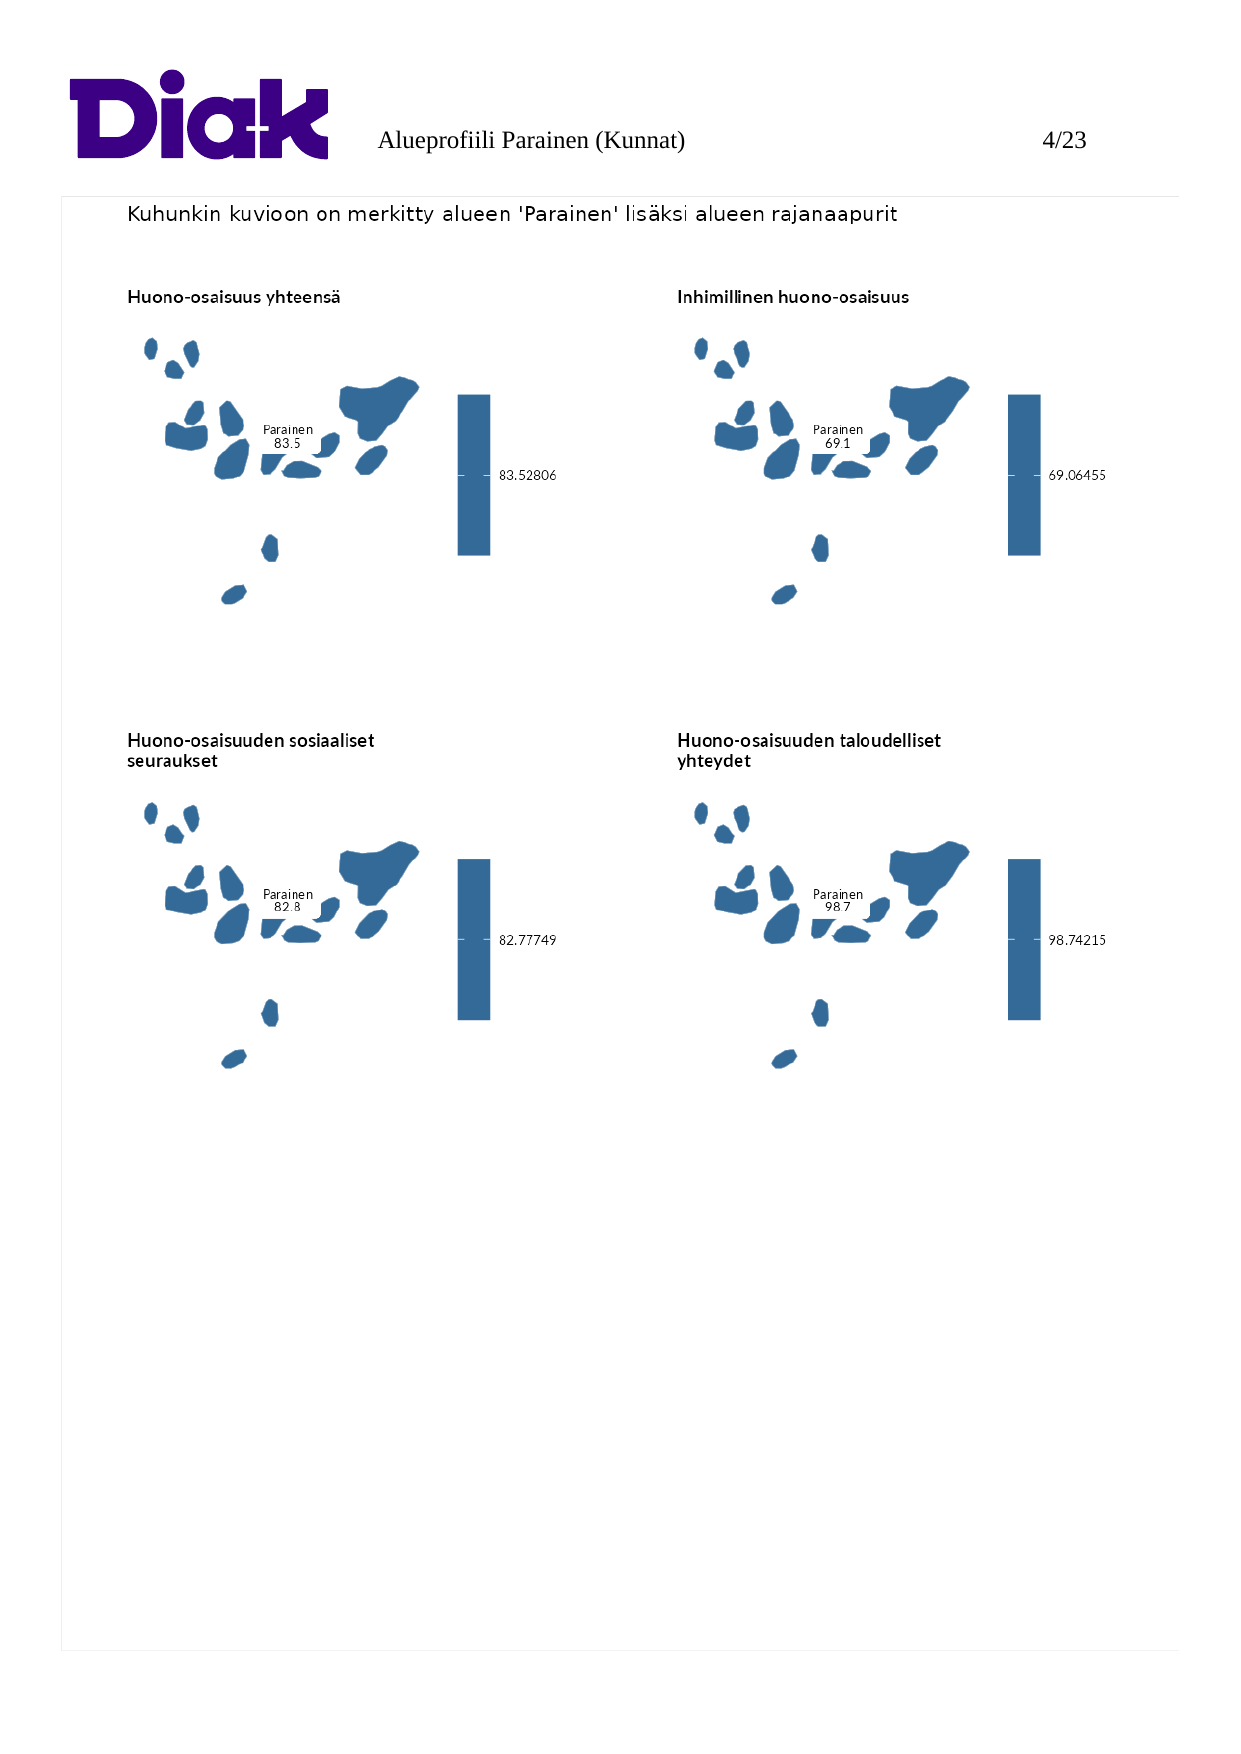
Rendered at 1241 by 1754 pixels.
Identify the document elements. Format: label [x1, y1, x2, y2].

picture [61, 196, 1179, 1651]
